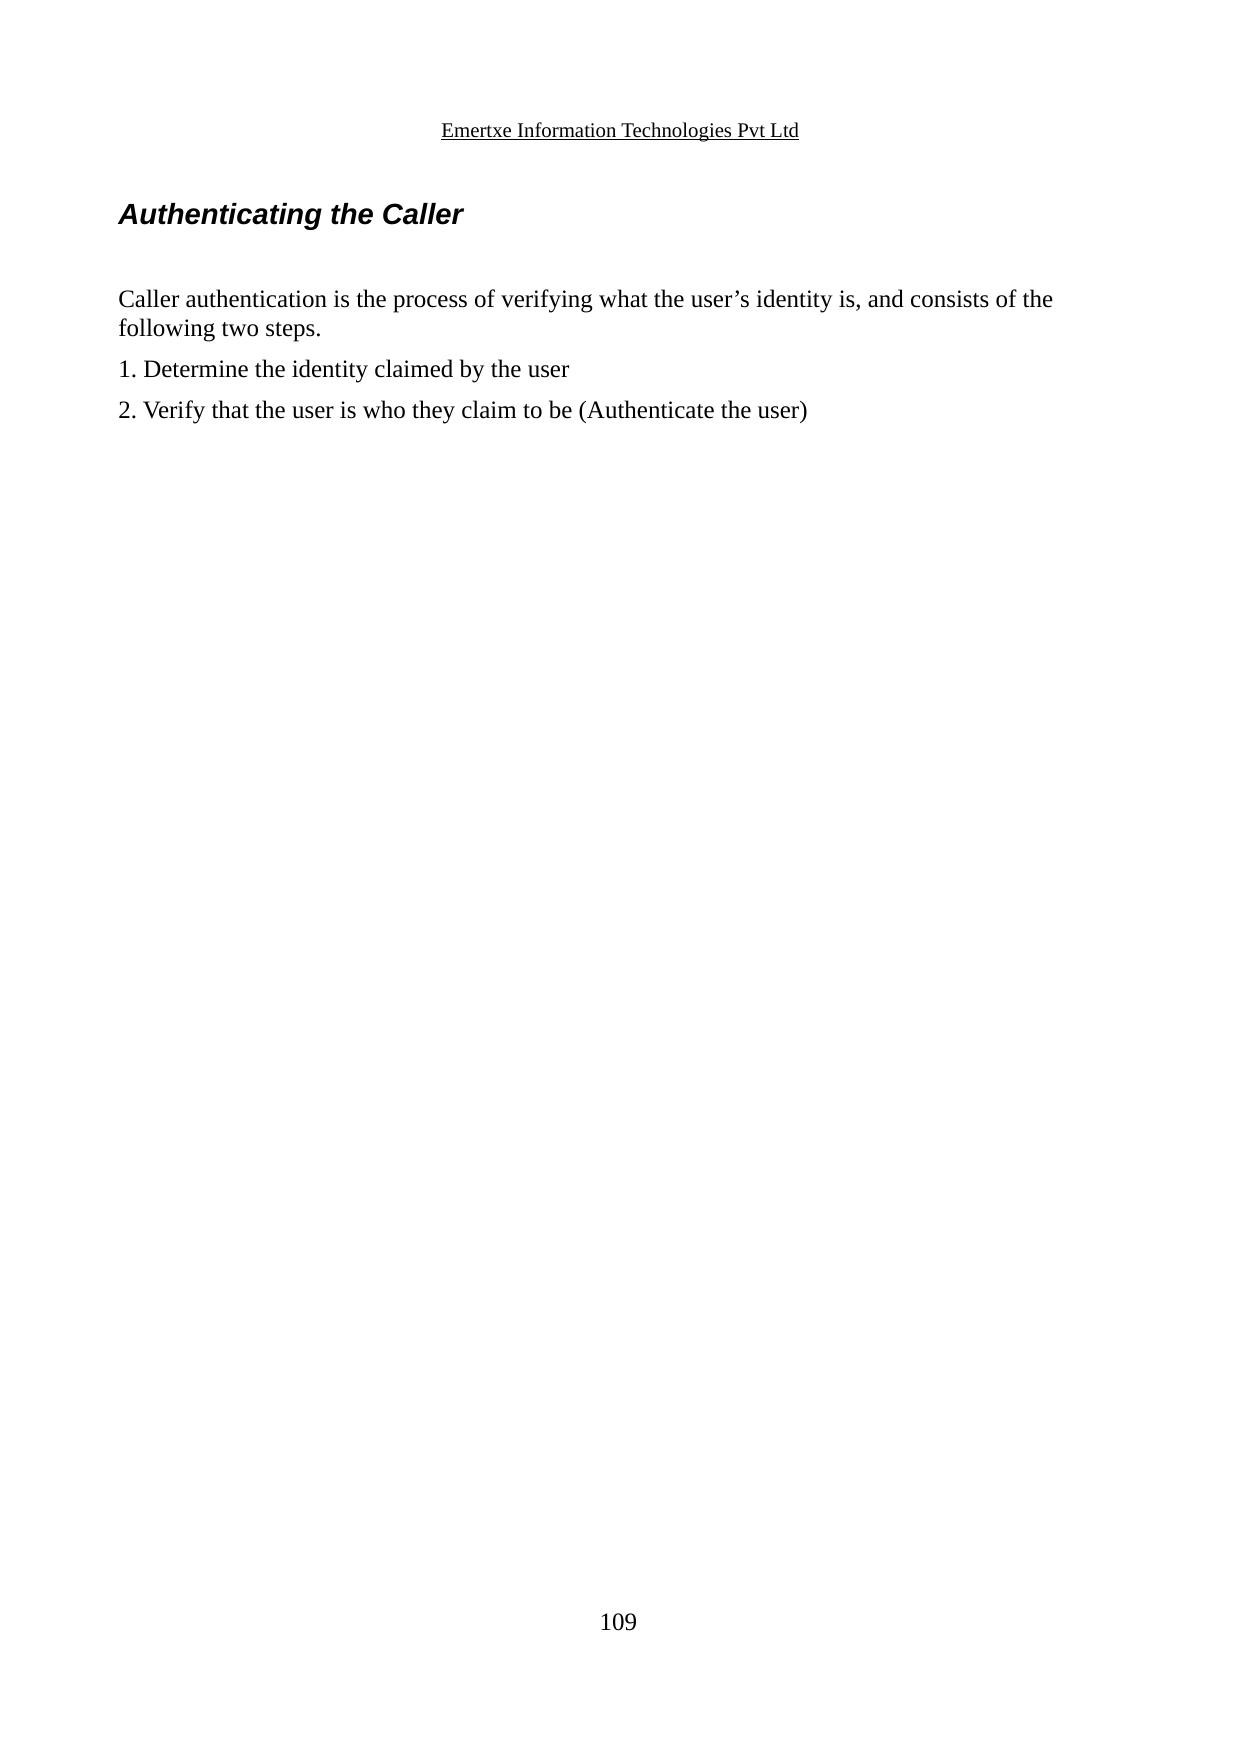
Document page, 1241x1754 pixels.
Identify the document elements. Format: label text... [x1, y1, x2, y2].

text 2. Verify that the user is who they claim to be (Authenticate the user) [118, 395, 1122, 424]
text Caller authentication is the process of verifying what the user’s identity is, and consists of the following two steps. [118, 284, 1122, 341]
subtitle Authenticating the Caller [118, 197, 1122, 230]
text 1. Determine the identity claimed by the user [118, 354, 1122, 383]
